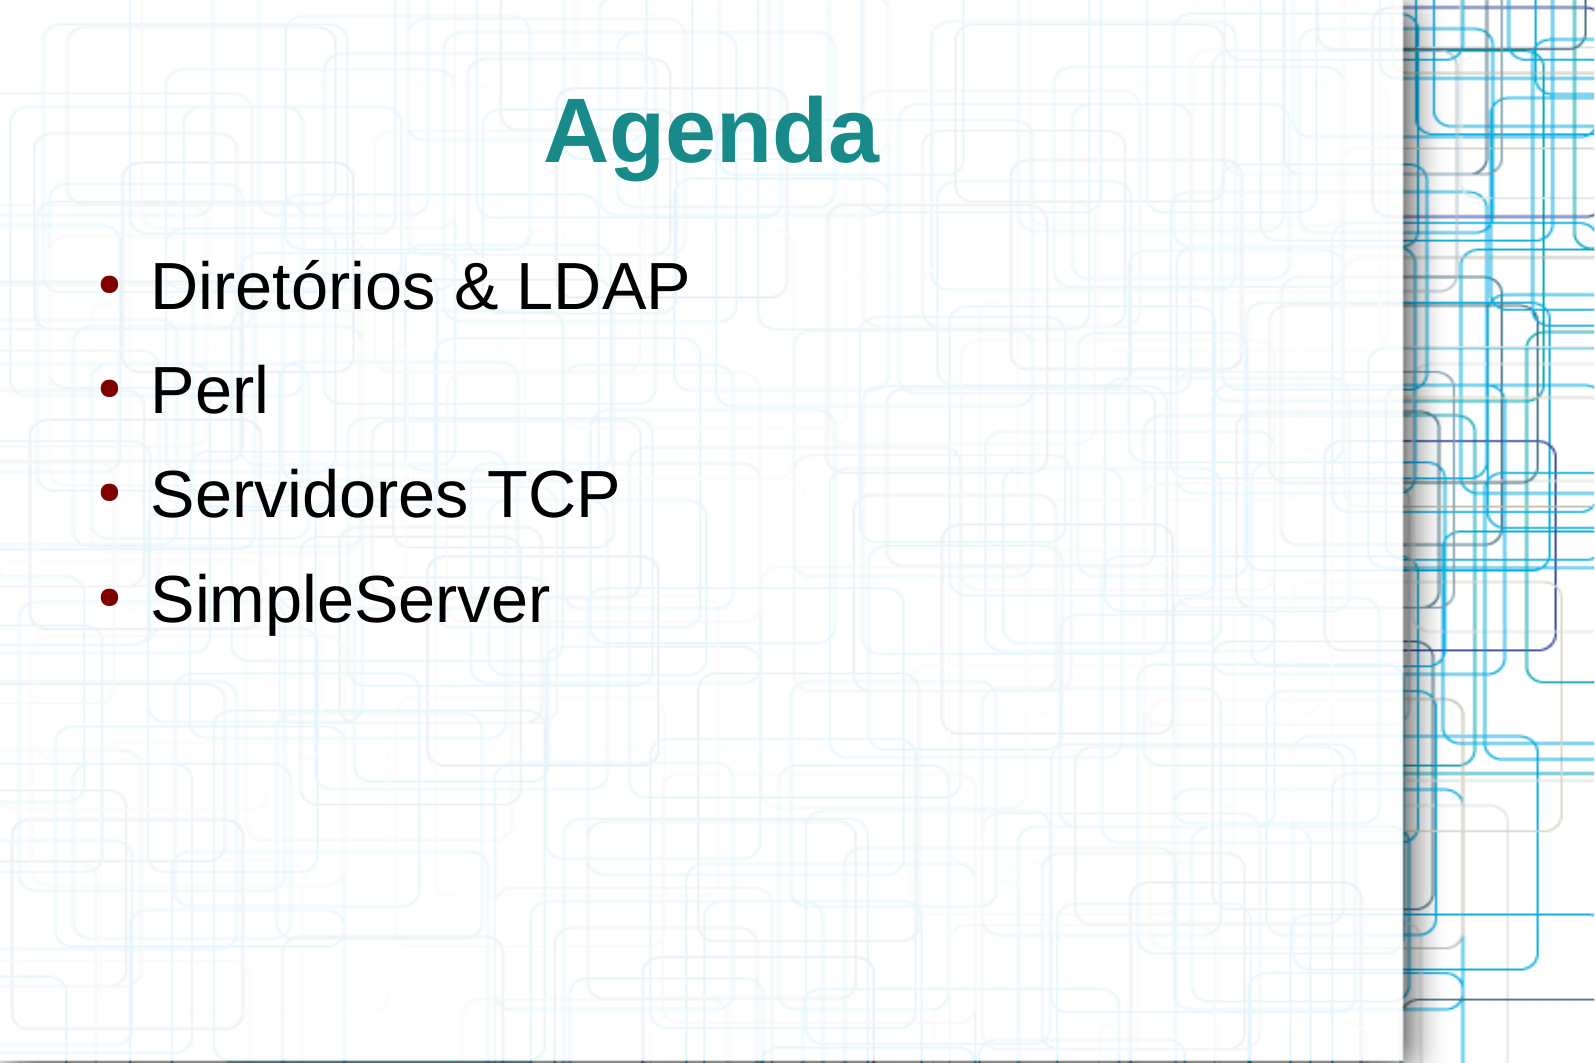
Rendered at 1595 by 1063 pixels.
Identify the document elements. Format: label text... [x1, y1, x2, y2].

picture [0, 0, 1595, 1063]
title Agenda [56, 42, 1367, 220]
list Diretórios & LDAP Perl Servidores TCP SimpleServer [79, 248, 1367, 951]
